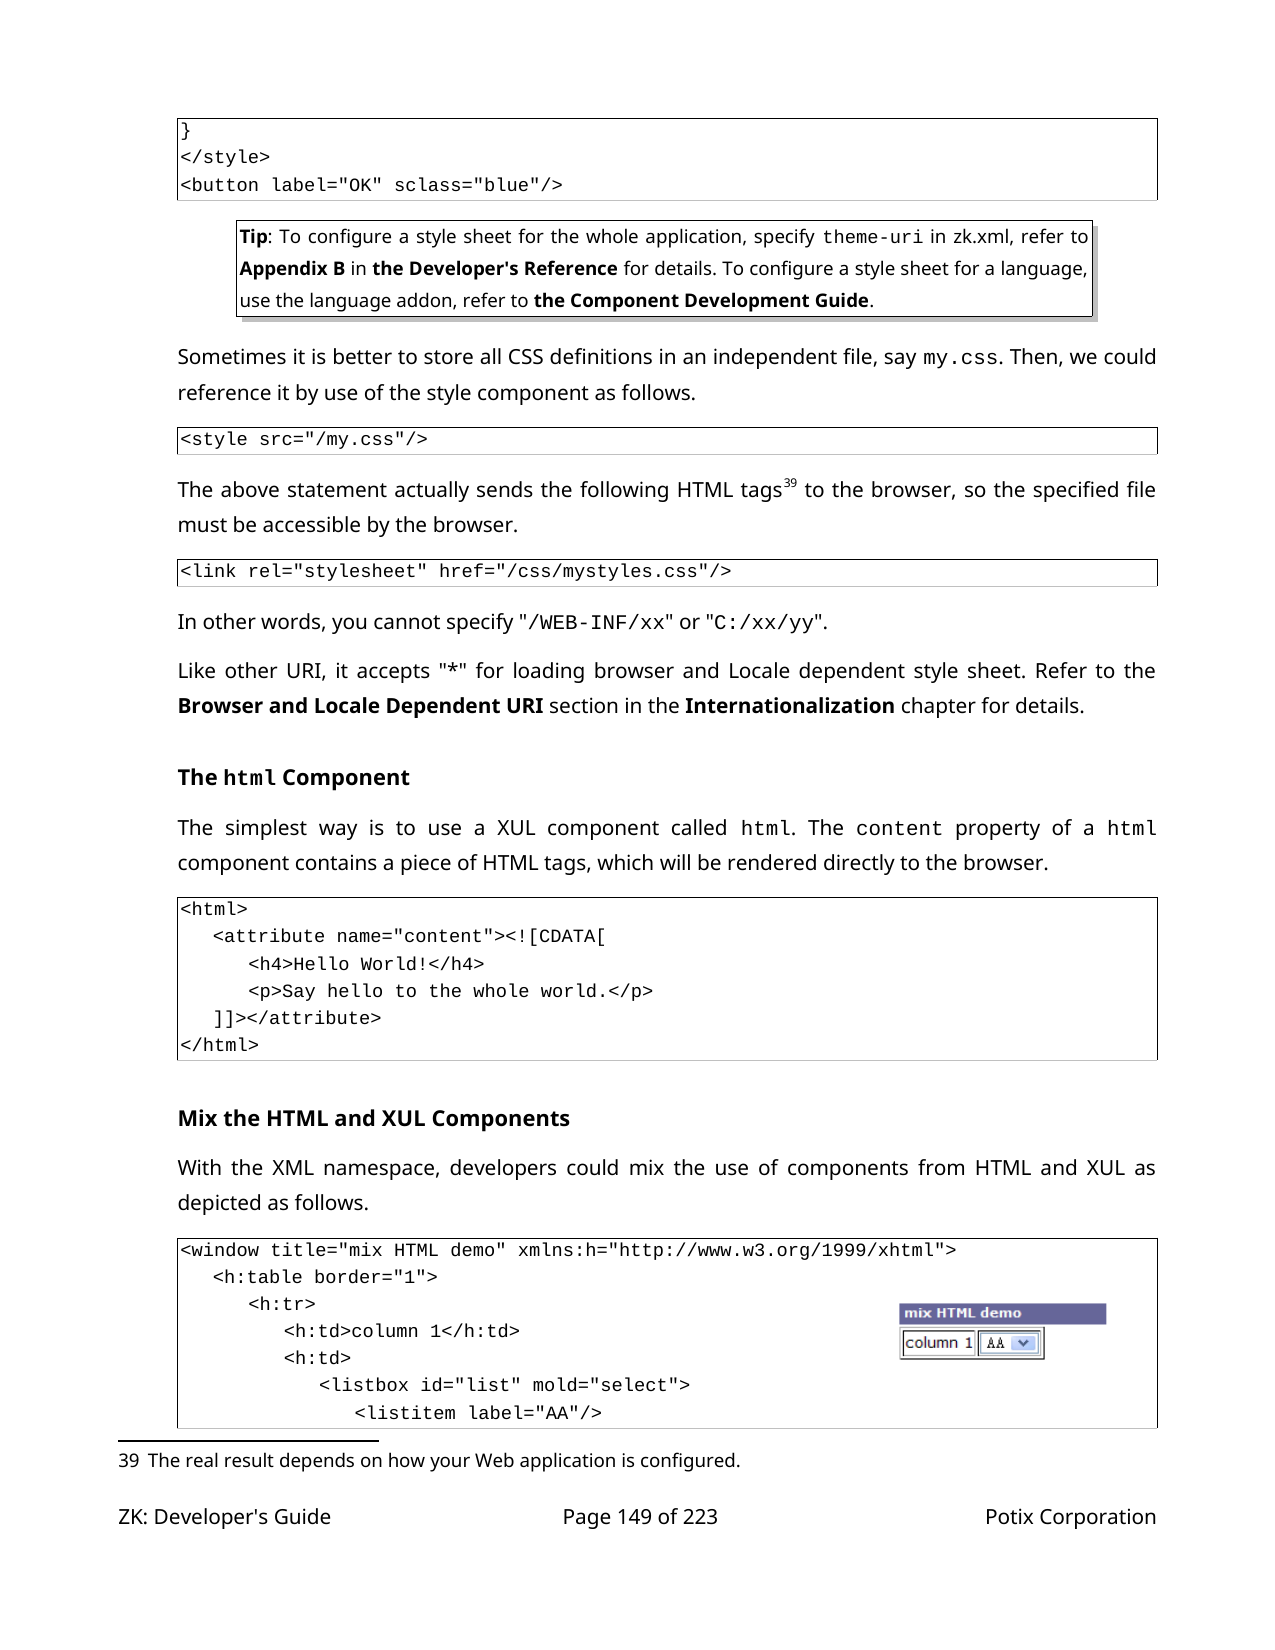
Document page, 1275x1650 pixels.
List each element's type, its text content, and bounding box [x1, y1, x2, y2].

text </style> [178, 145, 1157, 169]
text ]]></attribute> [178, 1006, 1157, 1030]
text The real result depends on how your Web application is configured. [118, 1447, 1157, 1473]
text <link rel="stylesheet" href="/css/mystyles.css"/> [178, 560, 1157, 586]
text [1107, 1319, 1157, 1343]
text <h:td>column 1</h:td> [178, 1319, 897, 1343]
subtitle The html Component [177, 762, 1157, 792]
text <listitem label="AA"/> [178, 1401, 1157, 1428]
text <h:table border="1"> [178, 1264, 1157, 1289]
text <attribute name="content"><![CDATA[ [178, 924, 1157, 948]
text Sometimes it is better to store all CSS definitions in an independent file, say my.css. Then, we could reference it by use of the style component as follows. [177, 342, 1157, 406]
text <html> [178, 898, 1157, 921]
text <listbox id="list" mold="select"> [178, 1373, 1157, 1398]
text <h:tr> [178, 1292, 1157, 1316]
text With the XML namespace, developers could mix the use of components from HTML and XUL as depicted as follows. [177, 1153, 1157, 1217]
picture [897, 1300, 1107, 1362]
text Tip: To configure a style sheet for the whole application, specify theme-uri in zk.xml, refer to Appendix B in the Developer's Reference for details. To configure a style sheet for a language, use the language addon, refer to the Component Development Guide. [237, 221, 1092, 316]
text The simplest way is to use a XUL component called html. The content property of a html component contains a piece of HTML tags, which will be rendered directly to the browser. [177, 813, 1157, 876]
text } [178, 119, 1157, 142]
text <h:td> [178, 1346, 1157, 1370]
text <style src="/my.css"/> [178, 428, 1157, 454]
text <h4>Hello World!</h4> [178, 951, 1157, 976]
text <button label="OK" sclass="blue"/> [178, 172, 1157, 200]
text In other words, you cannot specify "/WEB-INF/xx" or "C:/xx/yy". [177, 607, 1157, 635]
subtitle Mix the HTML and XUL Components [177, 1103, 1157, 1133]
text <p>Say hello to the whole world.</p> [178, 978, 1157, 1003]
text <window title="mix HTML demo" xmlns:h="http://www.w3.org/1999/xhtml"> [178, 1239, 1157, 1262]
text Like other URI, it accepts "*" for loading browser and Locale dependent style sheet. Refer to the Browser and Locale Dependent URI section in the Internationalization chapter for details. [177, 656, 1157, 719]
text </html> [178, 1033, 1157, 1060]
text The above statement actually sends the following HTML tags to the browser, so the specified file must be accessible by the browser. [177, 475, 1157, 538]
